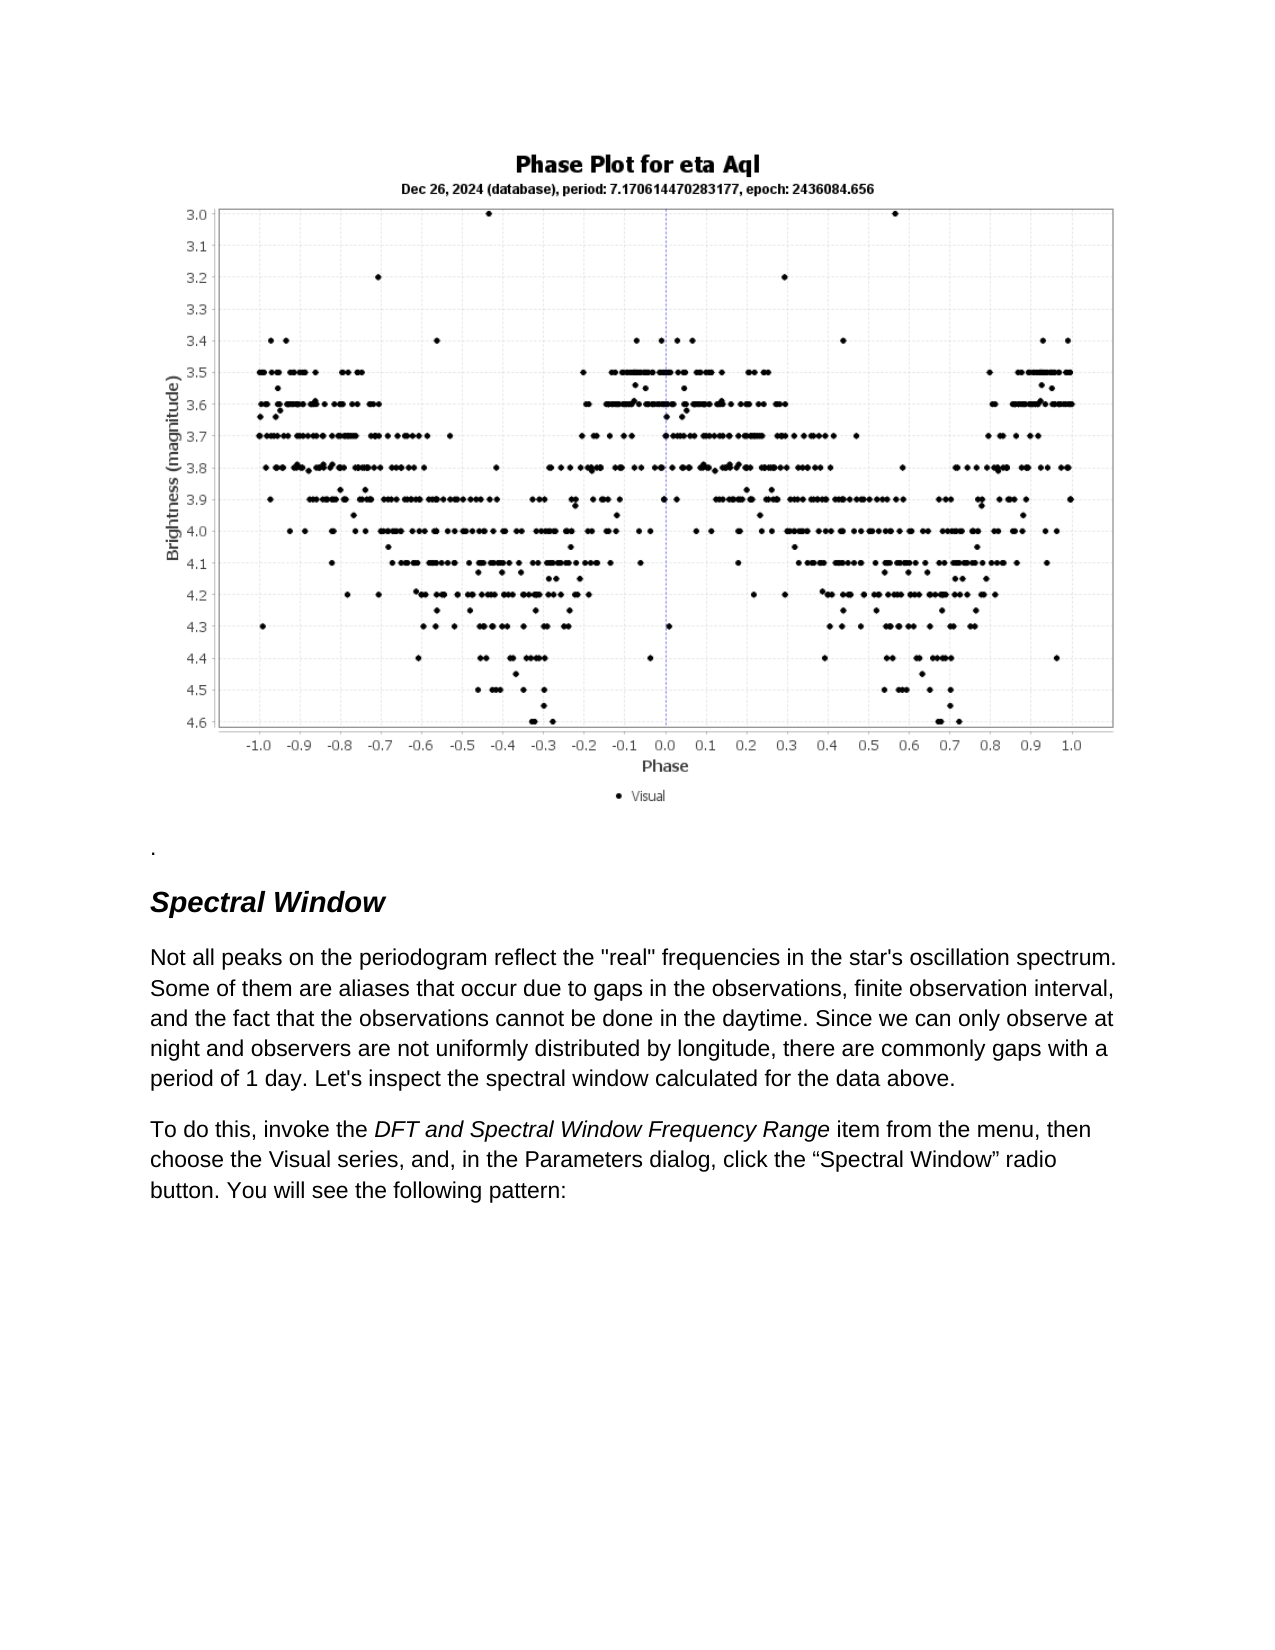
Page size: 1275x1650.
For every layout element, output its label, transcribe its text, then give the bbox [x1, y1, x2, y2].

text Not all peaks on the periodogram reflect the "real" frequencies in the star's oscillation spectrum. Some of them are aliases that occur due to gaps in the observations, finite observation interval, and the fact that the observations cannot be done in the daytime. Since we can only observe at night and observers are not uniformly distributed by longitude, there are commonly gaps with a period of 1 day. Let's inspect the spectral window calculated for the data above. [150, 944, 1125, 1092]
text To do this, invoke the DFT and Spectral Window Frequency Range item from the menu, then choose the Visual series, and, in the Parameters dialog, click the “Spectral Window” radio button. You will see the following pattern: [150, 1116, 1125, 1203]
text . [150, 834, 1125, 860]
text Spectral Window [150, 885, 1125, 918]
